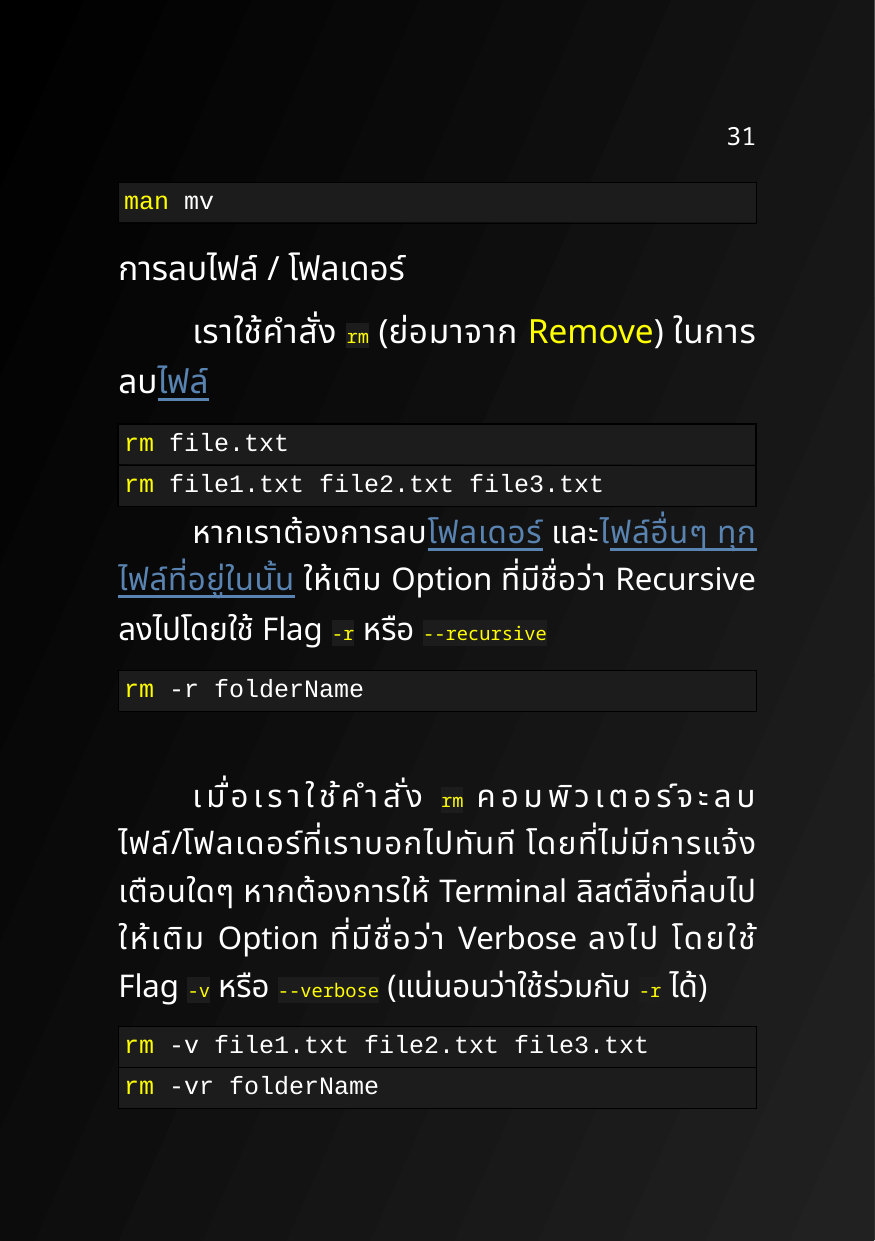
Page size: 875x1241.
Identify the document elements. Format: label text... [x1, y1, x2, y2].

table_header rm file.txt [119, 425, 755, 464]
table_header rm -r folderName [119, 671, 756, 711]
text เมื่อเราใช้คำสั่ง rm คอมพิวเตอร์จะลบไฟล์/โฟลเดอร์ที่เราบอกไปทันที โดยที่ไม่มีการแจ้งเตือนใดๆ หากต้องการให้ Terminal ลิสต์สิ่งที่ลบไป ให้เติม Option ที่มีชื่อว่า Verbose ลงไป โดยใช้ Flag -v หรือ --verbose (แน่นอนว่าใช้ร่วมกับ -r ได้) [118, 772, 756, 1011]
table_header rm -v file1.txt file2.txt file3.txt [119, 1027, 756, 1067]
table_header man mv [119, 183, 756, 222]
text เราใช้คำสั่ง rm (ย่อมาจาก Remove) ในการลบไฟล์ [118, 307, 756, 408]
table_cell rm file1.txt file2.txt file3.txt [119, 466, 755, 506]
table_cell rm -vr folderName [119, 1068, 756, 1108]
text หากเราต้องการลบโฟลเดอร์ และไฟล์อื่นๆ ทุกไฟล์ที่อยู่ในนั้น ให้เติม Option ที่มีชื่อว่า Recursive ลงไปโดยใช้ Flag -r หรือ --recursive [118, 507, 756, 655]
